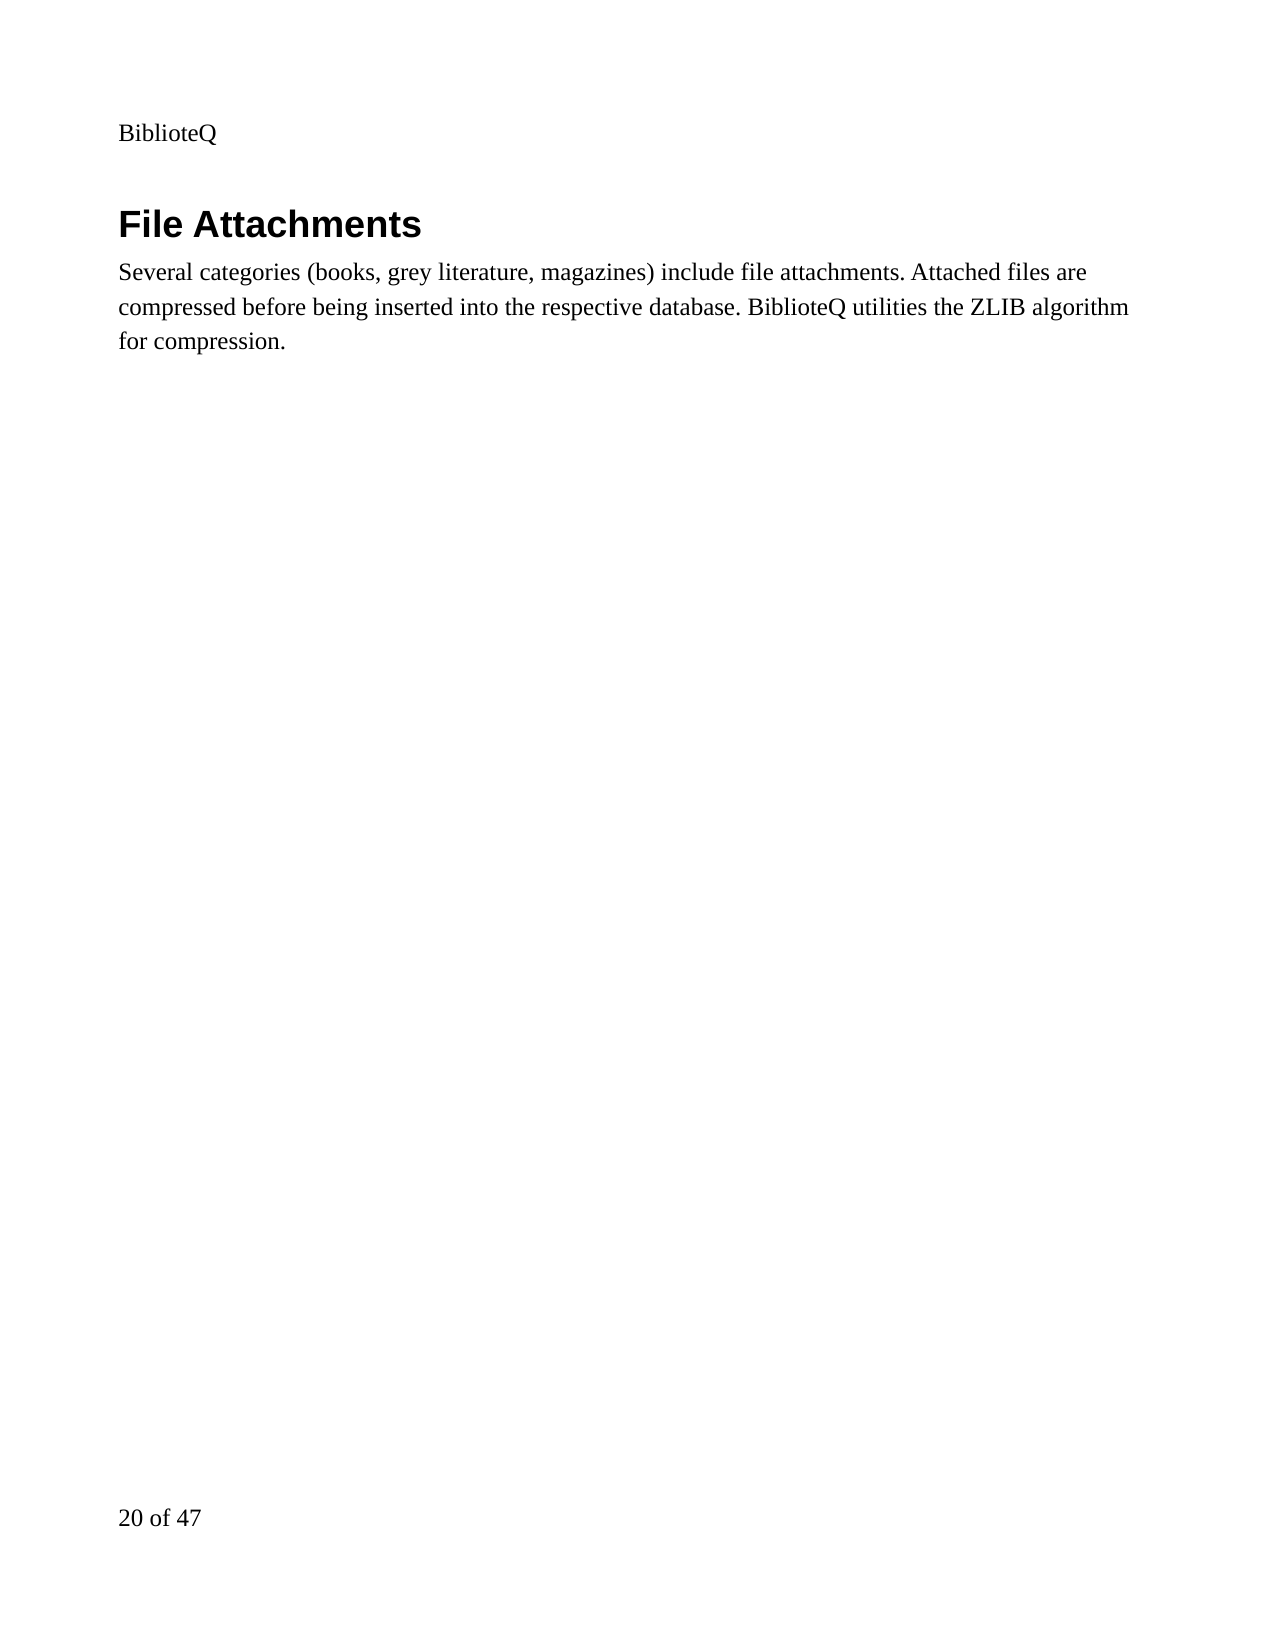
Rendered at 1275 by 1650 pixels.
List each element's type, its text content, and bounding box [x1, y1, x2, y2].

text Several categories (books, grey literature, magazines) include file attachments. Attached files are compressed before being inserted into the respective database. BiblioteQ utilities the ZLIB algorithm for compression. [118, 257, 1157, 355]
subtitle File Attachments [118, 201, 1157, 245]
